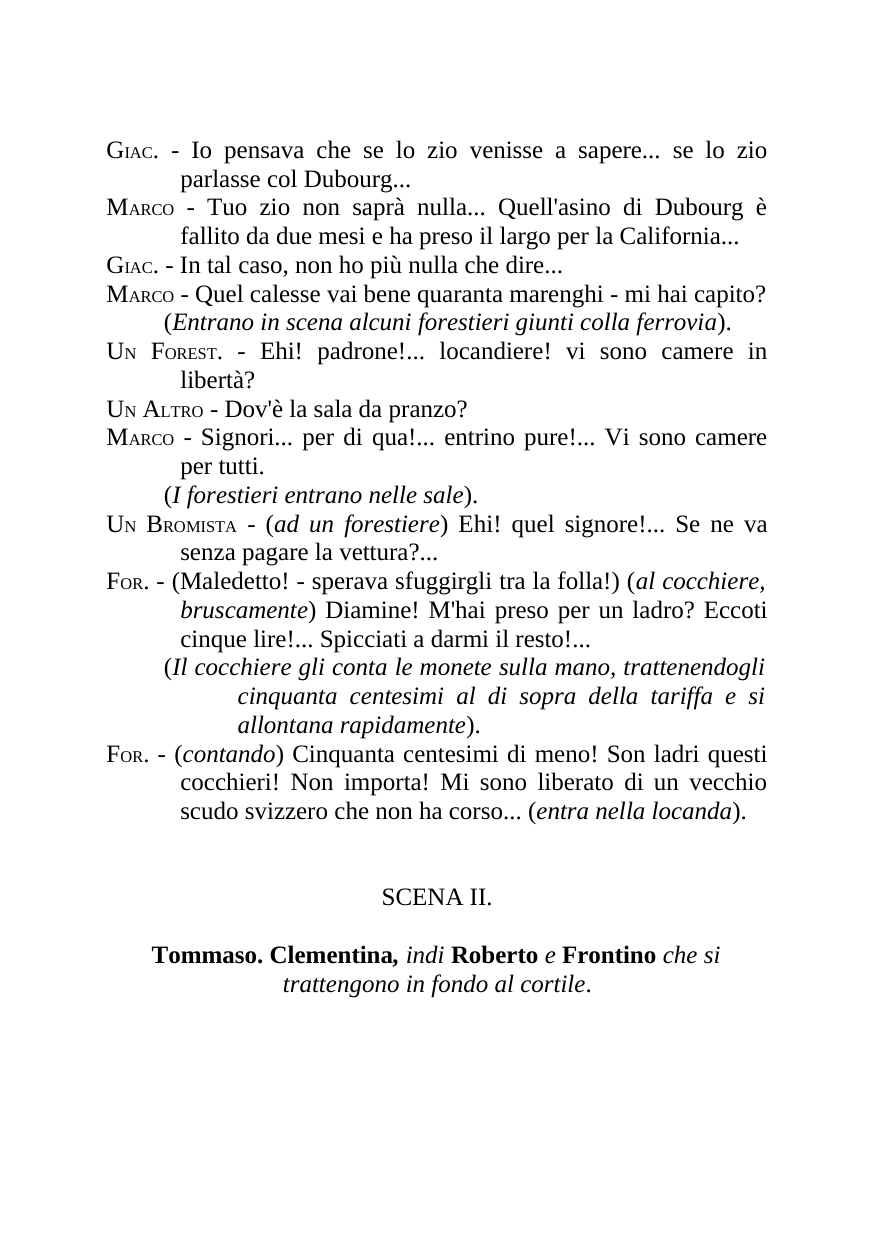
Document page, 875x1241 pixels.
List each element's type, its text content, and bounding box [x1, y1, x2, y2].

text Un Altro - Dov'è la sala da pranzo? [106, 394, 768, 422]
text Giac. - Io pensava che se lo zio venisse a sapere... se lo zio parlasse col Dubourg... [106, 135, 768, 192]
text SCENA II. [106, 882, 768, 911]
text Tommaso. Clementina, indi Roberto e Frontino che si trattengono in fondo al cortile. [106, 940, 768, 997]
text For. - (contando) Cinquanta centesimi di meno! Son ladri questi cocchieri! Non importa! Mi sono liberato di un vecchio scudo svizzero che non ha corso... (entra nella locanda). [106, 739, 768, 825]
text (Entrano in scena alcuni forestieri giunti colla ferrovia). [164, 307, 768, 336]
text (I forestieri entrano nelle sale). [164, 480, 768, 509]
text Un Forest. - Ehi! padrone!... locandiere! vi sono camere in libertà? [106, 336, 768, 394]
text Marco - Tuo zio non saprà nulla... Quell'asino di Dubourg è fallito da due mesi e ha preso il largo per la California... [106, 192, 768, 250]
text Marco - Quel calesse vai bene quaranta marenghi - mi hai capito? [106, 279, 768, 307]
text Un Bromista - (ad un forestiere) Ehi! quel signore!... Se ne va senza pagare la vettura?... [106, 509, 768, 566]
text Giac. - In tal caso, non ho più nulla che dire... [106, 250, 768, 279]
text Marco - Signori... per di qua!... entrino pure!... Vi sono camere per tutti. [106, 422, 768, 480]
text (Il cocchiere gli conta le monete sulla mano, trattenendogli cinquanta centesimi al di sopra della tariffa e si allontana rapidamente). [164, 652, 768, 739]
text For. - (Maledetto! - sperava sfuggirgli tra la folla!) (al cocchiere, bruscamente) Diamine! M'hai preso per un ladro? Eccoti cinque lire!... Spicciati a darmi il resto!... [106, 566, 768, 652]
